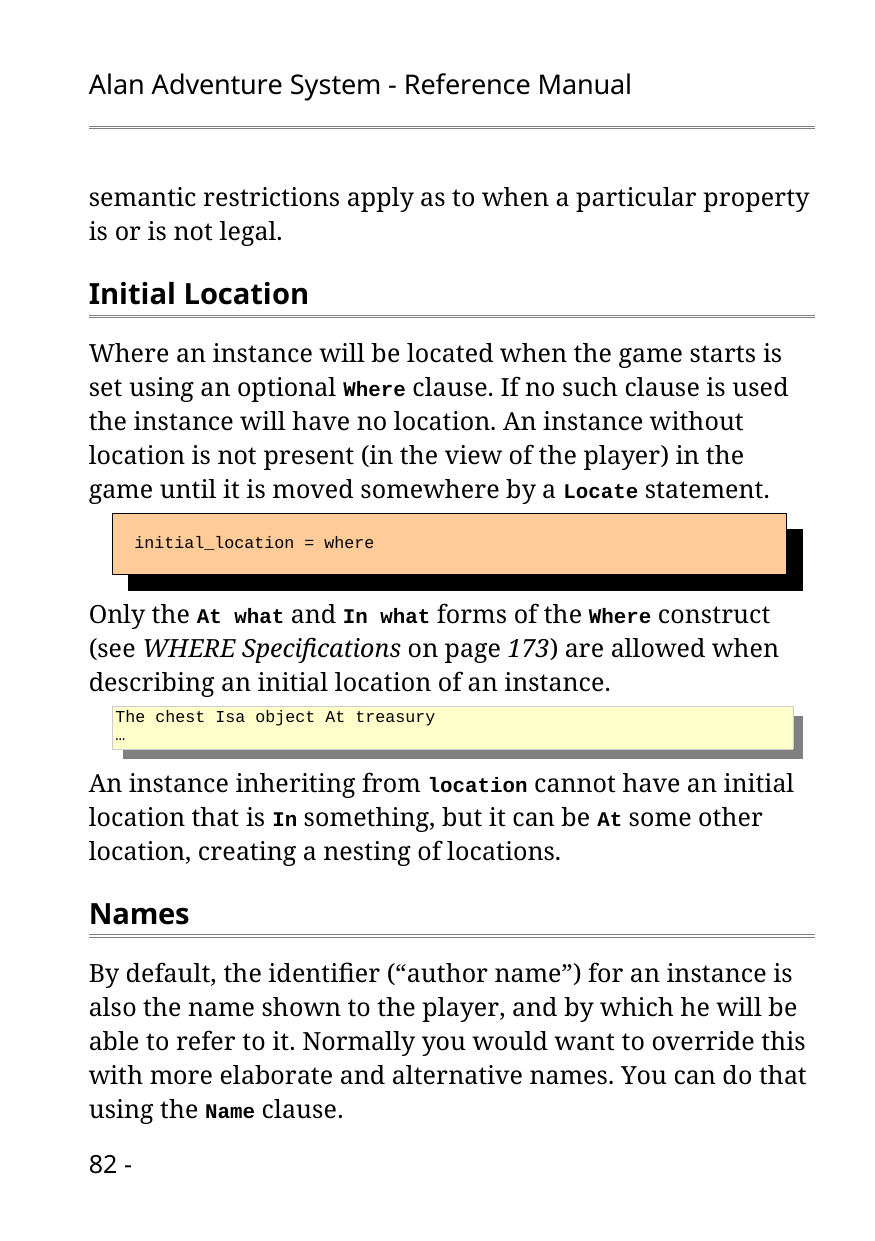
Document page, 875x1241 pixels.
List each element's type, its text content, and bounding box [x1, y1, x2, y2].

text By default, the identifier (“author name”) for an instance is also the name shown to the player, and by which he will be able to refer to it. Normally you would want to override this with more elaborate and alternative names. You can do that using the Name clause. [88, 956, 815, 1126]
text Only the At what and In what forms of the Where construct (see WHERE Specifications on page 136) are allowed when describing an initial location of an instance. [88, 597, 815, 699]
text Where an instance will be located when the game starts is set using an optional Where clause. If no such clause is used the instance will have no location. An instance without location is not present (in the view of the player) in the game until it is moved somewhere by a Locate statement. [88, 336, 815, 506]
text initial_location = where [113, 514, 786, 574]
subtitle Initial Location [88, 274, 815, 317]
text The chest Isa object At treasury … [113, 707, 793, 749]
text An instance inheriting from location cannot have an initial location that is In something, but it can be At some other location, creating a nesting of locations. [88, 766, 815, 868]
text semantic restrictions apply as to when a particular property is or is not legal. [88, 180, 815, 248]
subtitle Names [88, 893, 815, 937]
